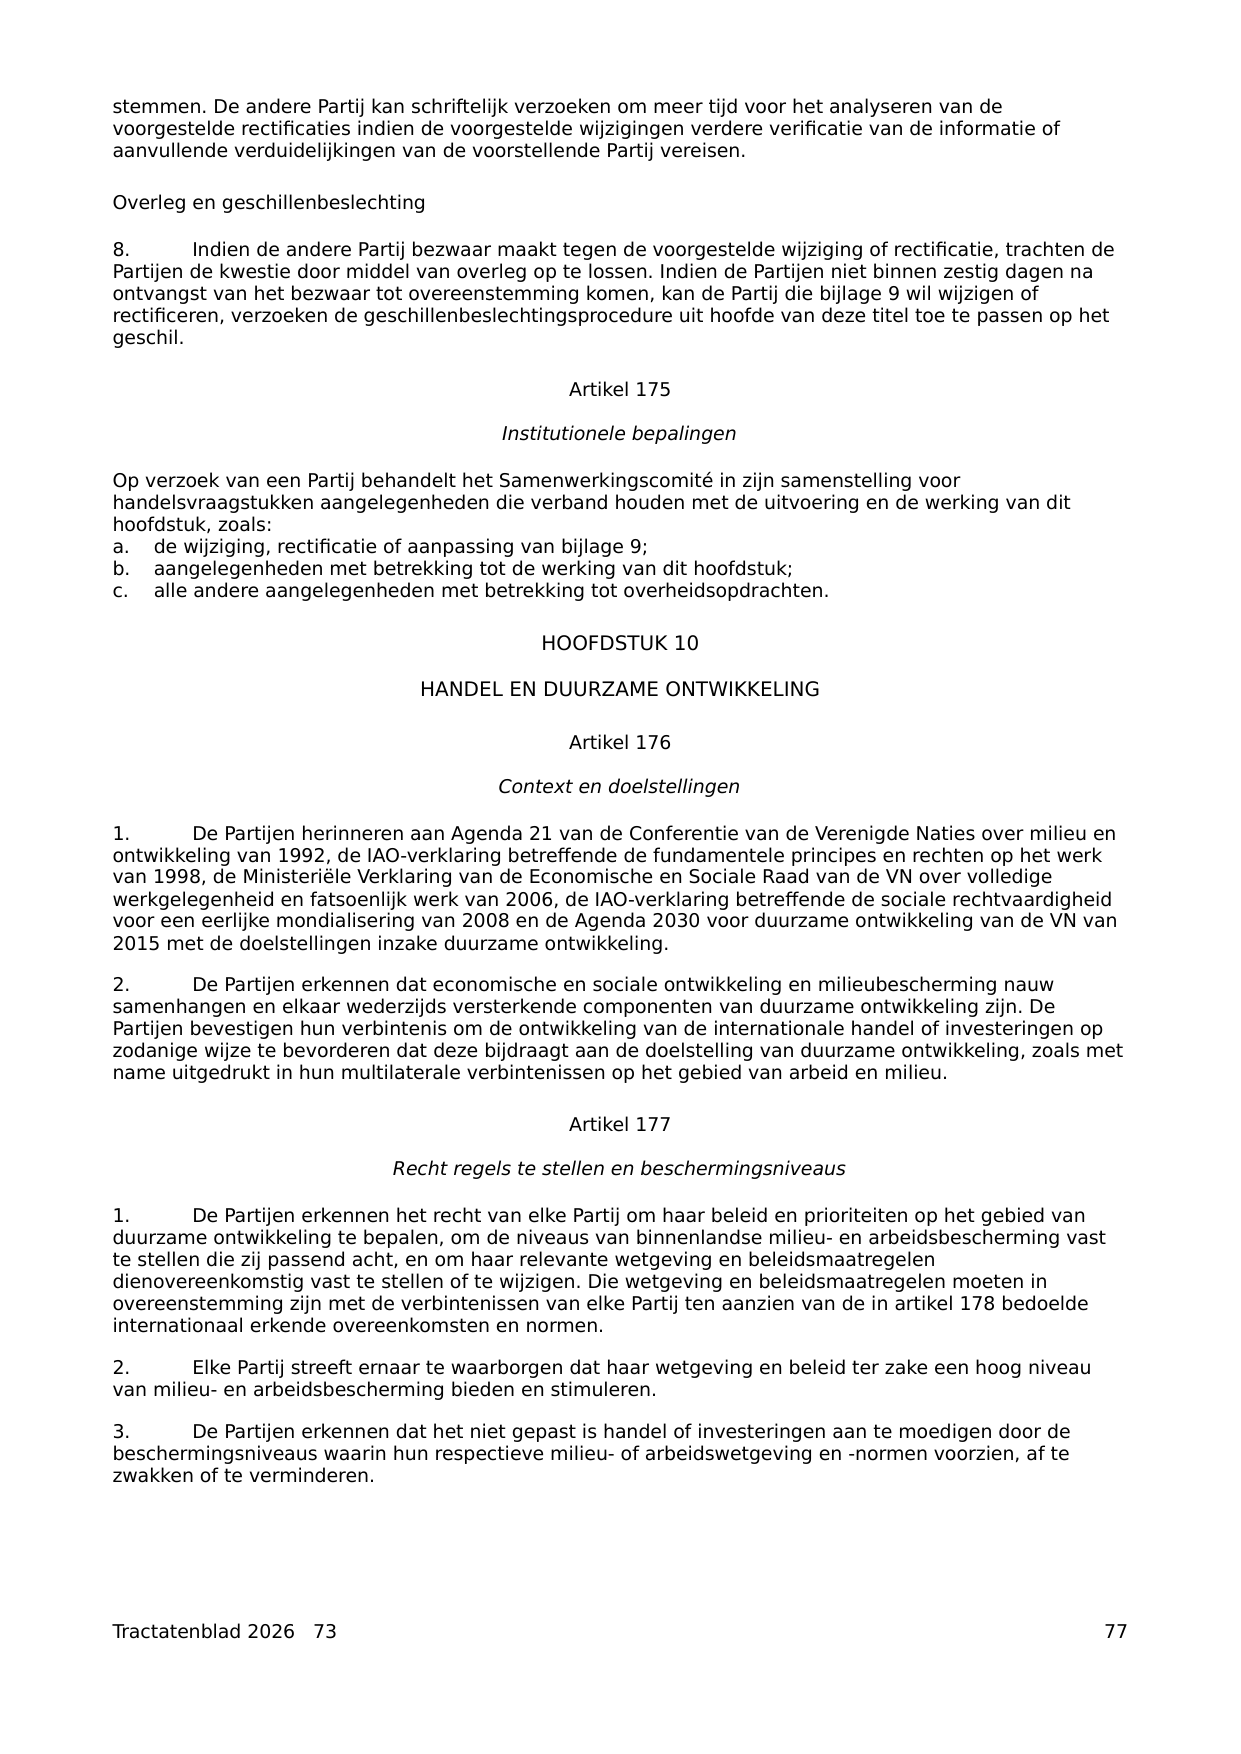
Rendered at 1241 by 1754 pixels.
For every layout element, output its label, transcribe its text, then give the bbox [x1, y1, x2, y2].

text 3. De Partijen erkennen dat het niet gepast is handel of investeringen aan te moedigen door de beschermingsniveaus waarin hun respectieve milieu- of arbeidswetgeving en -normen voorzien, af te zwakken of te verminderen. [112, 1421, 1128, 1487]
text stemmen. De andere Partij kan schriftelijk verzoeken om meer tijd voor het analyseren van de voorgestelde rectificaties indien de voorgestelde wijzigingen verdere verificatie van de informatie of aanvullende verduidelijkingen van de voorstellende Partij vereisen. [112, 96, 1128, 162]
text 2. Elke Partij streeft ernaar te waarborgen dat haar wetgeving en beleid ter zake een hoog niveau van milieu- en arbeidsbescherming bieden en stimuleren. [112, 1357, 1128, 1401]
subtitle Artikel 175 Institutionele bepalingen [112, 379, 1128, 445]
text 2. De Partijen erkennen dat economische en sociale ontwikkeling en milieubescherming nauw samenhangen en elkaar wederzijds versterkende componenten van duurzame ontwikkeling zijn. De Partijen bevestigen hun verbintenis om de ontwikkeling van de internationale handel of investeringen op zodanige wijze te bevorderen dat deze bijdraagt aan de doelstelling van duurzame ontwikkeling, zoals met name uitgedrukt in hun multilaterale verbintenissen op het gebied van arbeid en milieu. [112, 974, 1128, 1084]
text 1. De Partijen erkennen het recht van elke Partij om haar beleid en prioriteiten op het gebied van duurzame ontwikkeling te bepalen, om de niveaus van binnenlandse milieu- en arbeidsbescherming vast te stellen die zij passend acht, en om haar relevante wetgeving en beleidsmaatregelen dienovereenkomstig vast te stellen of te wijzigen. Die wetgeving en beleidsmaatregelen moeten in overeenstemming zijn met de verbintenissen van elke Partij ten aanzien van de in artikel 178 bedoelde internationaal erkende overeenkomsten en normen. [112, 1205, 1128, 1337]
text Op verzoek van een Partij behandelt het Samenwerkingscomité in zijn samenstelling voor handelsvraagstukken aangelegenheden die verband houden met de uitvoering en de werking van dit hoofdstuk, zoals: [112, 470, 1128, 536]
text b. aangelegenheden met betrekking tot de werking van dit hoofdstuk; [112, 558, 1128, 579]
text c. alle andere aangelegenheden met betrekking tot overheidsopdrachten. [112, 579, 1128, 602]
text a. de wijziging, rectificatie of aanpassing van bijlage 9; [112, 536, 1128, 558]
subtitle HOOFDSTUK 10 HANDEL EN DUURZAME ONTWIKKELING [112, 632, 1128, 702]
text 1. De Partijen herinneren aan Agenda 21 van de Conferentie van de Verenigde Naties over milieu en ontwikkeling van 1992, de IAO-verklaring betreffende de fundamentele principes en rechten op het werk van 1998, de Ministeriële Verklaring van de Economische en Sociale Raad van de VN over volledige werkgelegenheid en fatsoenlijk werk van 2006, de IAO-verklaring betreffende de sociale rechtvaardigheid voor een eerlijke mondialisering van 2008 en de Agenda 2030 voor duurzame ontwikkeling van de VN van 2015 met de doelstellingen inzake duurzame ontwikkeling. [112, 822, 1128, 954]
text 8. Indien de andere Partij bezwaar maakt tegen de voorgestelde wijziging of rectificatie, trachten de Partijen de kwestie door middel van overleg op te lossen. Indien de Partijen niet binnen zestig dagen na ontvangst van het bezwaar tot overeenstemming komen, kan de Partij die bijlage 9 wil wijzigen of rectificeren, verzoeken de geschillenbeslechtingsprocedure uit hoofde van deze titel toe te passen op het geschil. [112, 239, 1128, 349]
subtitle Overleg en geschillenbeslechting [112, 192, 1128, 214]
subtitle Artikel 176 Context en doelstellingen [112, 732, 1128, 797]
subtitle Artikel 177 Recht regels te stellen en beschermingsniveaus [112, 1114, 1128, 1180]
